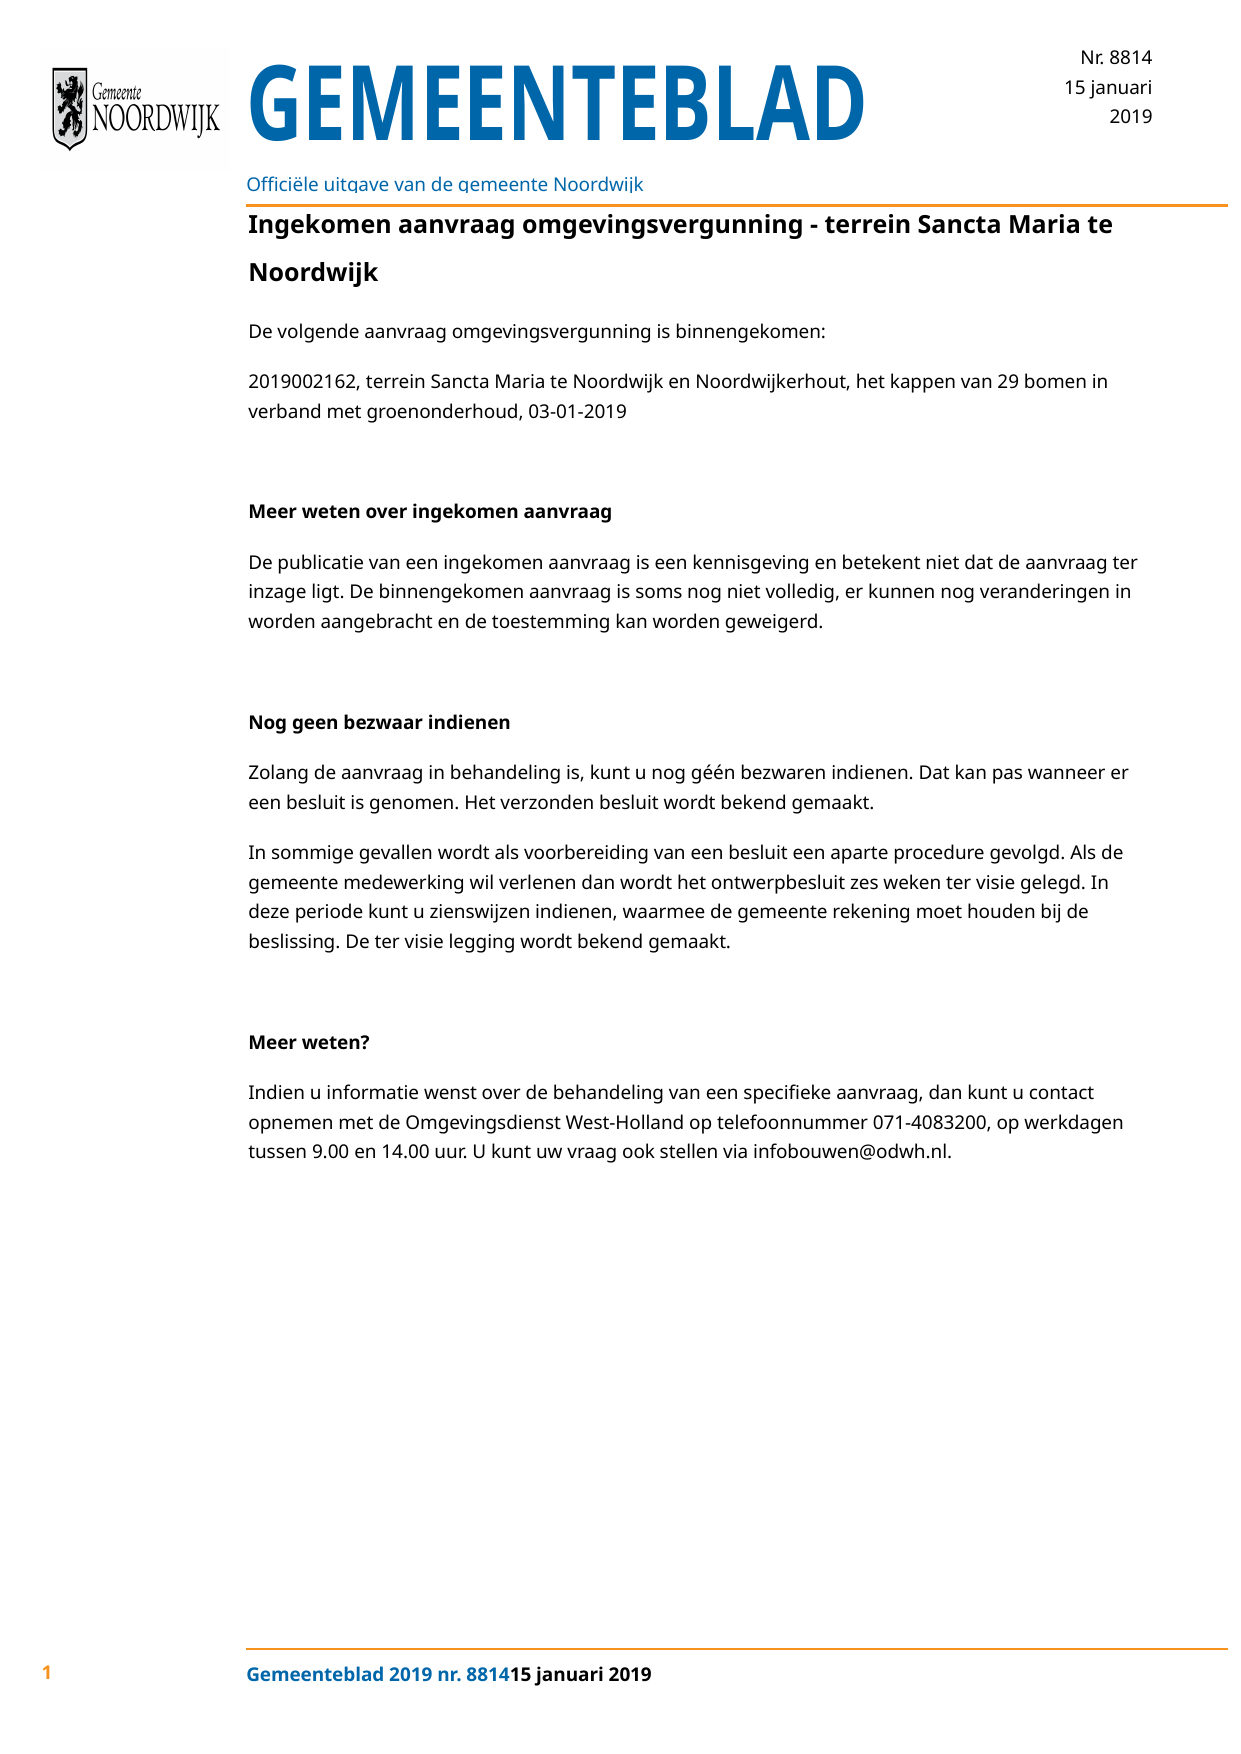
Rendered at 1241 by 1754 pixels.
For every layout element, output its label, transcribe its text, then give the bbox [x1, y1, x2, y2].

text Indien u informatie wenst over de behandeling van een specifieke aanvraag, dan kunt u contact opnemen met de Omgevingsdienst West-Holland op telefoonnummer 071-4083200, op werkdagen tussen 9.00 en 14.00 uur. U kunt uw vraag ook stellen via infobouwen@odwh.nl. [248, 1079, 1152, 1164]
picture [41, 47, 231, 172]
text Zolang de aanvraag in behandeling is, kunt u nog géén bezwaren indienen. Dat kan pas wanneer er een besluit is genomen. Het verzonden besluit wordt bekend gemaakt. [248, 759, 1152, 815]
text Ingekomen aanvraag omgevingsvergunning - terrein Sancta Maria te Noordwijk [248, 207, 1152, 288]
text Meer weten? [248, 1029, 1152, 1055]
text 2019002162, terrein Sancta Maria te Noordwijk en Noordwijkerhout, het kappen van 29 bomen in verband met groenonderhoud, 03-01-2019 [248, 368, 1152, 424]
text In sommige gevallen wordt als voorbereiding van een besluit een aparte procedure gevolgd. Als de gemeente medewerking wil verlenen dan wordt het ontwerpbesluit zes weken ter visie gelegd. In deze periode kunt u zienswijzen indienen, waarmee de gemeente rekening moet houden bij de beslissing. De ter visie legging wordt bekend gemaakt. [248, 839, 1152, 954]
text Meer weten over ingekomen aanvraag [248, 499, 1152, 524]
text Nog geen bezwaar indienen [248, 709, 1152, 735]
text De publicatie van een ingekomen aanvraag is een kennisgeving en betekent niet dat de aanvraag ter inzage ligt. De binnengekomen aanvraag is soms nog niet volledig, er kunnen nog veranderingen in worden aangebracht en de toestemming kan worden geweigerd. [248, 549, 1152, 634]
text De volgende aanvraag omgevingsvergunning is binnengekomen: [248, 318, 1152, 344]
